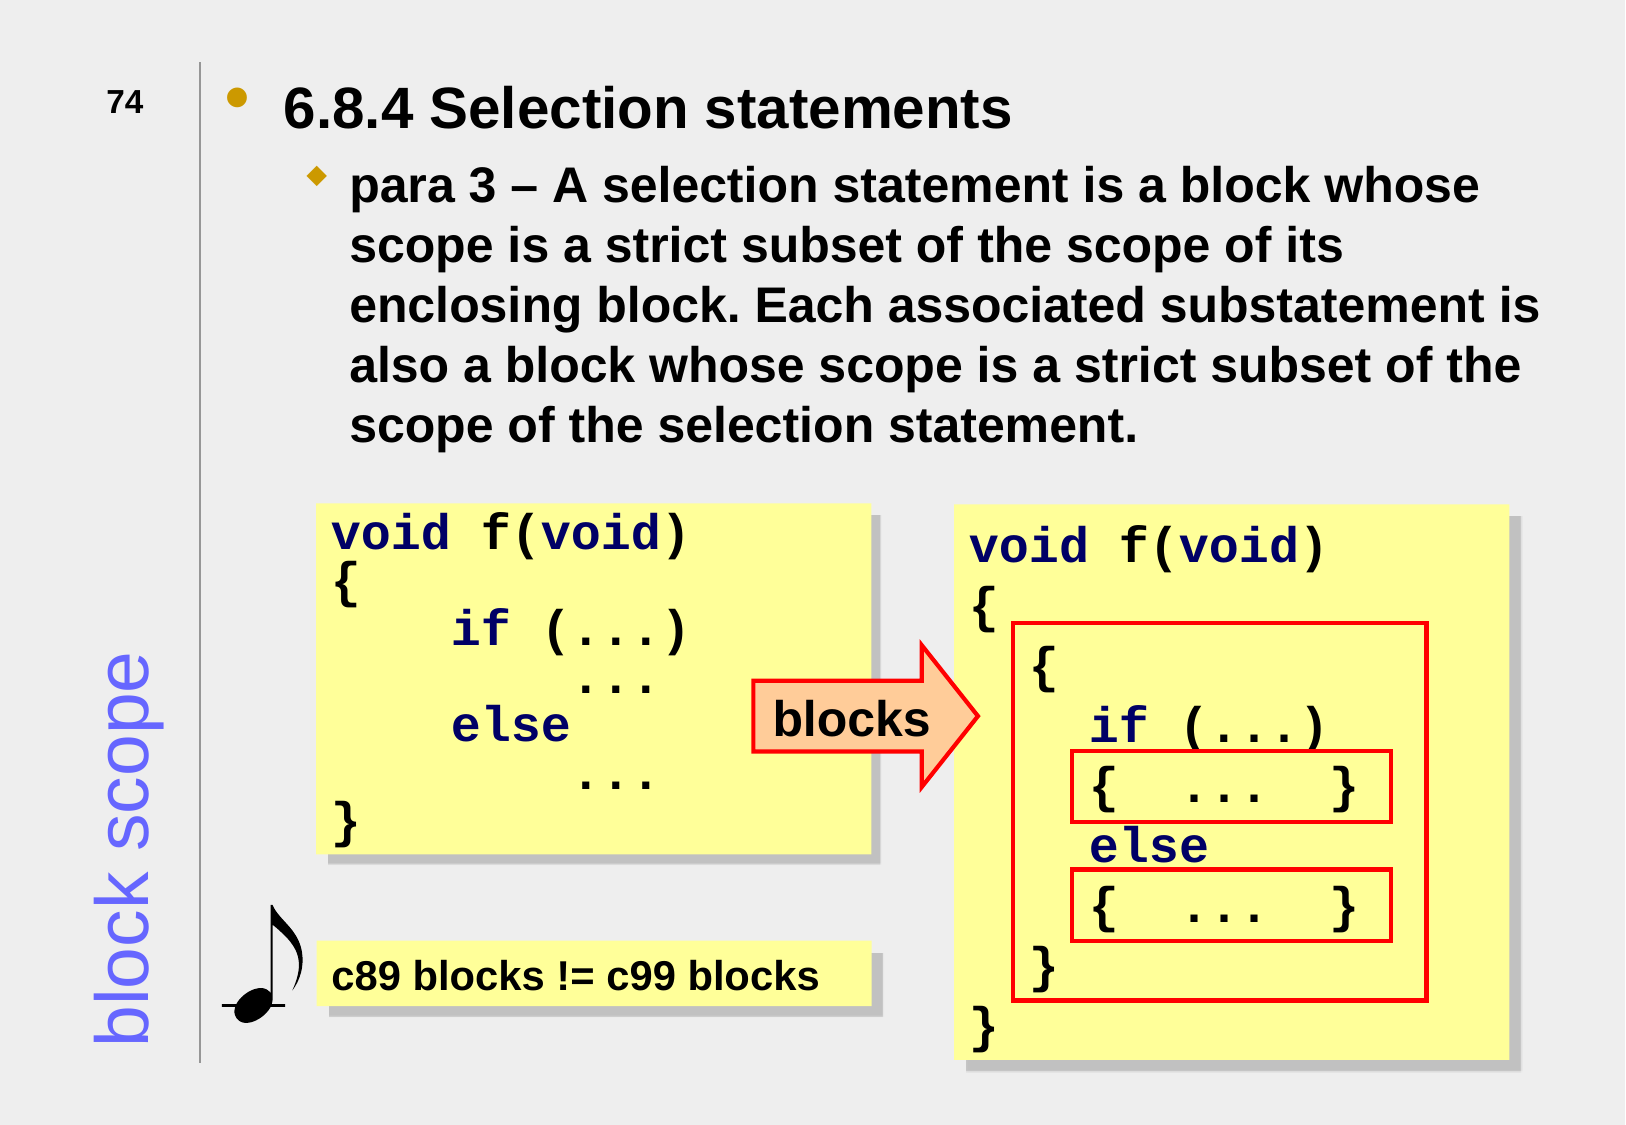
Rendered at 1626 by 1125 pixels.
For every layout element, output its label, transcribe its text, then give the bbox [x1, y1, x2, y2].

text_box void f(void) { if (...) ... else ... } [316, 503, 872, 855]
text_box c89 blocks != c99 blocks [316, 940, 872, 1007]
title block scope [50, 187, 188, 1063]
text_box [221, 904, 303, 1023]
text_box blocks [753, 645, 978, 787]
list 6.8.4 Selection statements para 3 – A selection statement is a block whose scope is a strict subset of the scope of its enclosing block. Each associated substatement is also a block whose scope is a strict subset of the scope of the selection statement. [212, 62, 1593, 1063]
text_box void f(void) { { if (...) { ... } else { ... } } } [954, 504, 1510, 1060]
